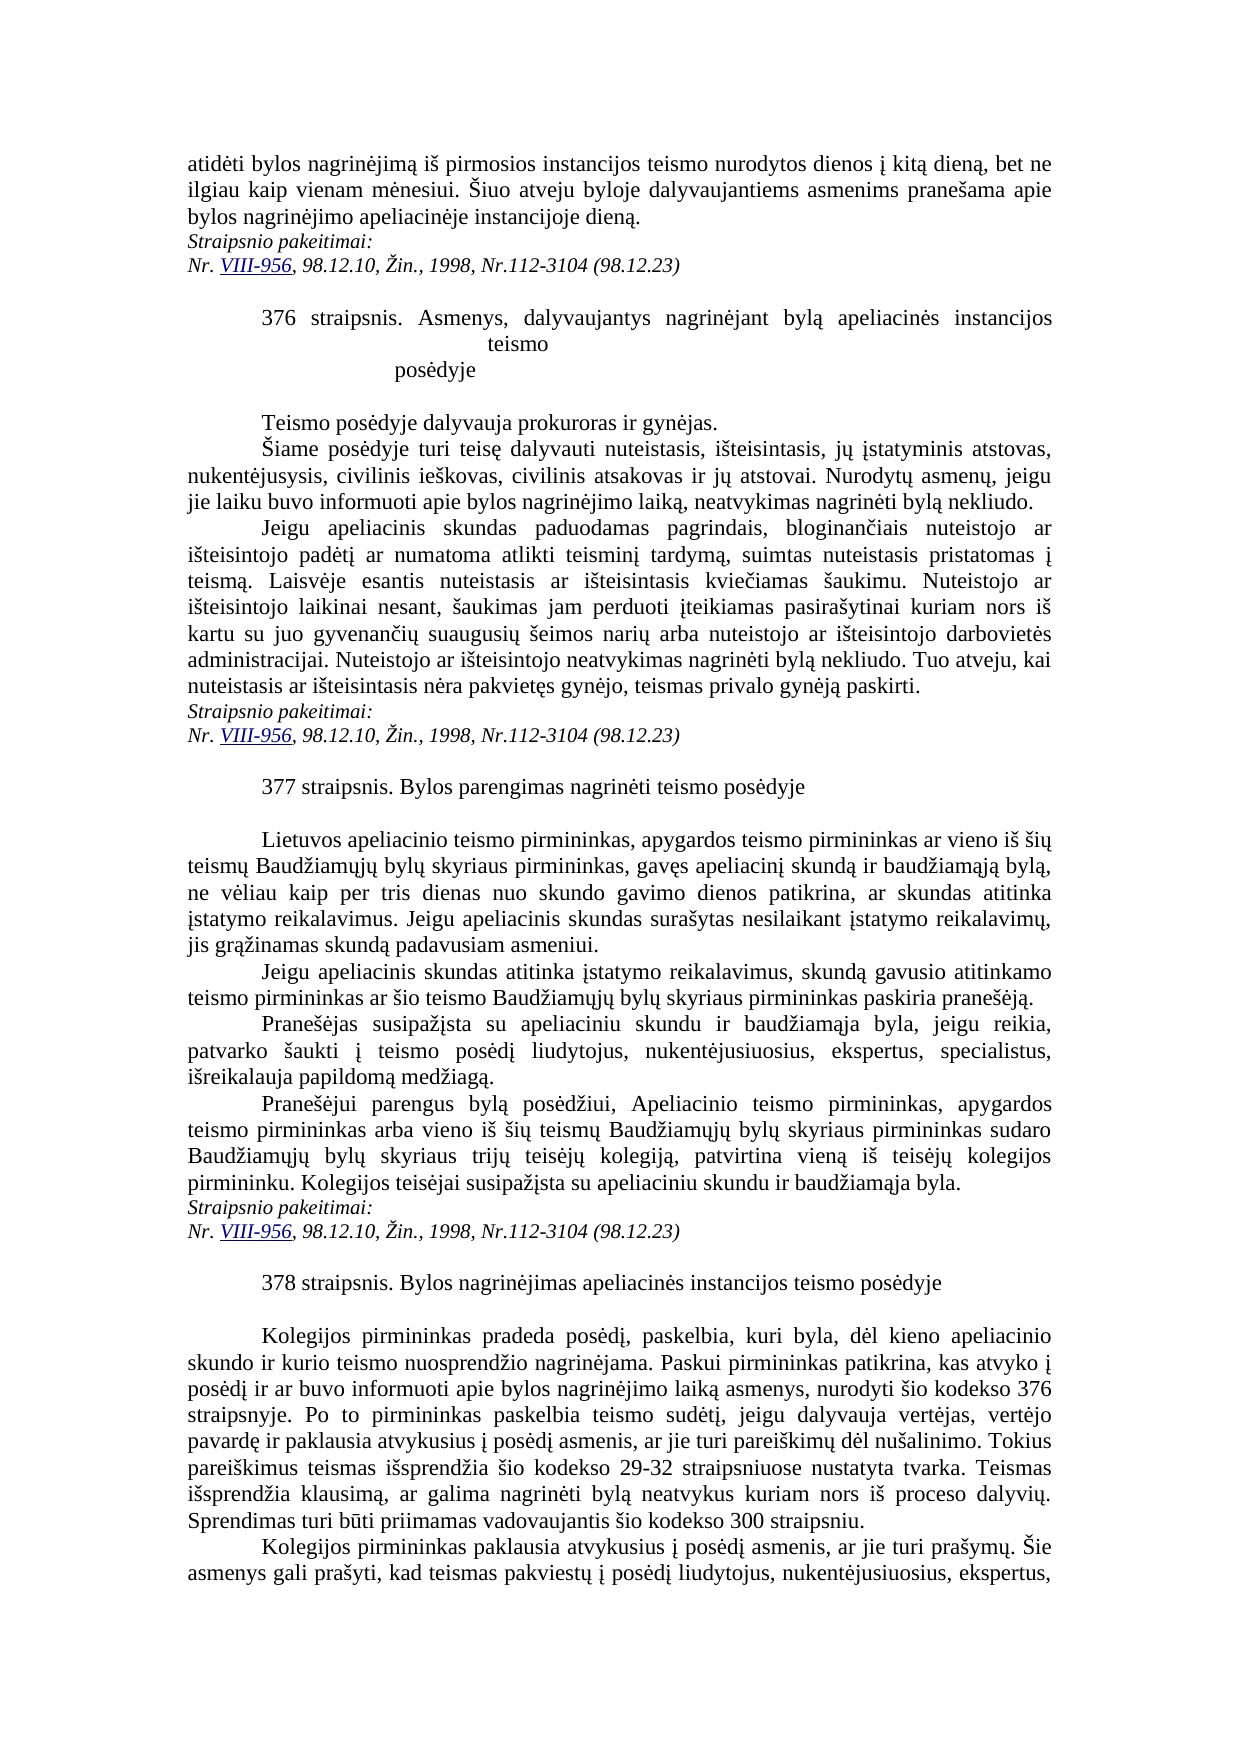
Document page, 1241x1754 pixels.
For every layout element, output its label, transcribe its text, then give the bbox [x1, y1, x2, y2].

text Nr. VIII-956, 98.12.10, Žin., 1998, Nr.112-3104 (98.12.23) [187, 723, 1053, 747]
text Straipsnio pakeitimai: [187, 699, 1053, 723]
text Jeigu apeliacinis skundas atitinka įstatymo reikalavimus, skundą gavusio atitinkamo teismo pirmininkas ar šio teismo Baudžiamųjų bylų skyriaus pirmininkas paskiria pranešėją. [187, 958, 1053, 1011]
text 377 straipsnis. Bylos parengimas nagrinėti teismo posėdyje [187, 773, 1053, 800]
text Pranešėjui parengus bylą posėdžiui, Apeliacinio teismo pirmininkas, apygardos teismo pirmininkas arba vieno iš šių teismų Baudžiamųjų bylų skyriaus pirmininkas sudaro Baudžiamųjų bylų skyriaus trijų teisėjų kolegiją, patvirtina vieną iš teisėjų kolegijos pirmininku. Kolegijos teisėjai susipažįsta su apeliaciniu skundu ir baudžiamąja byla. [187, 1089, 1053, 1195]
text Nr. VIII-956, 98.12.10, Žin., 1998, Nr.112-3104 (98.12.23) [187, 253, 1053, 277]
text Nr. VIII-956, 98.12.10, Žin., 1998, Nr.112-3104 (98.12.23) [187, 1219, 1053, 1243]
text Pranešėjas susipažįsta su apeliaciniu skundu ir baudžiamąja byla, jeigu reikia, patvarko šaukti į teismo posėdį liudytojus, nukentėjusiuosius, ekspertus, specialistus, išreikalauja papildomą medžiagą. [187, 1011, 1053, 1089]
text Kolegijos pirmininkas pradeda posėdį, paskelbia, kuri byla, dėl kieno apeliacinio skundo ir kurio teismo nuosprendžio nagrinėjama. Paskui pirmininkas patikrina, kas atvyko į posėdį ir ar buvo informuoti apie bylos nagrinėjimo laiką asmenys, nurodyti šio kodekso 376 straipsnyje. Po to pirmininkas paskelbia teismo sudėtį, jeigu dalyvauja vertėjas, vertėjo pavardę ir paklausia atvykusius į posėdį asmenis, ar jie turi pareiškimų dėl nušalinimo. Tokius pareiškimus teismas išsprendžia šio kodekso 29-32 straipsniuose nustatyta tvarka. Teismas išsprendžia klausimą, ar galima nagrinėti bylą neatvykus kuriam nors iš proceso dalyvių. Sprendimas turi būti priimamas vadovaujantis šio kodekso 300 straipsniu. [187, 1322, 1053, 1533]
text Šiame posėdyje turi teisę dalyvauti nuteistasis, išteisintasis, jų įstatyminis atstovas, nukentėjusysis, civilinis ieškovas, civilinis atsakovas ir jų atstovai. Nurodytų asmenų, jeigu jie laiku buvo informuoti apie bylos nagrinėjimo laiką, neatvykimas nagrinėti bylą nekliudo. [187, 435, 1053, 514]
text posėdyje [394, 356, 1053, 383]
text 376 straipsnis. Asmenys, dalyvaujantys nagrinėjant bylą apeliacinės instancijos teismo [261, 303, 1053, 356]
text atidėti bylos nagrinėjimą iš pirmosios instancijos teismo nurodytos dienos į kitą dieną, bet ne ilgiau kaip vienam mėnesiui. Šiuo atveju byloje dalyvaujantiems asmenims pranešama apie bylos nagrinėjimo apeliacinėje instancijoje dieną. [187, 150, 1053, 229]
text 378 straipsnis. Bylos nagrinėjimas apeliacinės instancijos teismo posėdyje [187, 1269, 1053, 1296]
text Lietuvos apeliacinio teismo pirmininkas, apygardos teismo pirmininkas ar vieno iš šių teismų Baudžiamųjų bylų skyriaus pirmininkas, gavęs apeliacinį skundą ir baudžiamąją bylą, ne vėliau kaip per tris dienas nuo skundo gavimo dienos patikrina, ar skundas atitinka įstatymo reikalavimus. Jeigu apeliacinis skundas surašytas nesilaikant įstatymo reikalavimų, jis grąžinamas skundą padavusiam asmeniui. [187, 826, 1053, 958]
text Straipsnio pakeitimai: [187, 229, 1053, 253]
text Jeigu apeliacinis skundas paduodamas pagrindais, bloginančiais nuteistojo ar išteisintojo padėtį ar numatoma atlikti teisminį tardymą, suimtas nuteistasis pristatomas į teismą. Laisvėje esantis nuteistasis ar išteisintasis kviečiamas šaukimu. Nuteistojo ar išteisintojo laikinai nesant, šaukimas jam perduoti įteikiamas pasirašytinai kuriam nors iš kartu su juo gyvenančių suaugusių šeimos narių arba nuteistojo ar išteisintojo darbovietės administracijai. Nuteistojo ar išteisintojo neatvykimas nagrinėti bylą nekliudo. Tuo atveju, kai nuteistasis ar išteisintasis nėra pakvietęs gynėjo, teismas privalo gynėją paskirti. [187, 514, 1053, 699]
text Teismo posėdyje dalyvauja prokuroras ir gynėjas. [187, 409, 1053, 435]
text Straipsnio pakeitimai: [187, 1195, 1053, 1219]
text Kolegijos pirmininkas paklausia atvykusius į posėdį asmenis, ar jie turi prašymų. Šie asmenys gali prašyti, kad teismas pakviestų į posėdį liudytojus, nukentėjusiuosius, ekspertus, [187, 1533, 1053, 1586]
